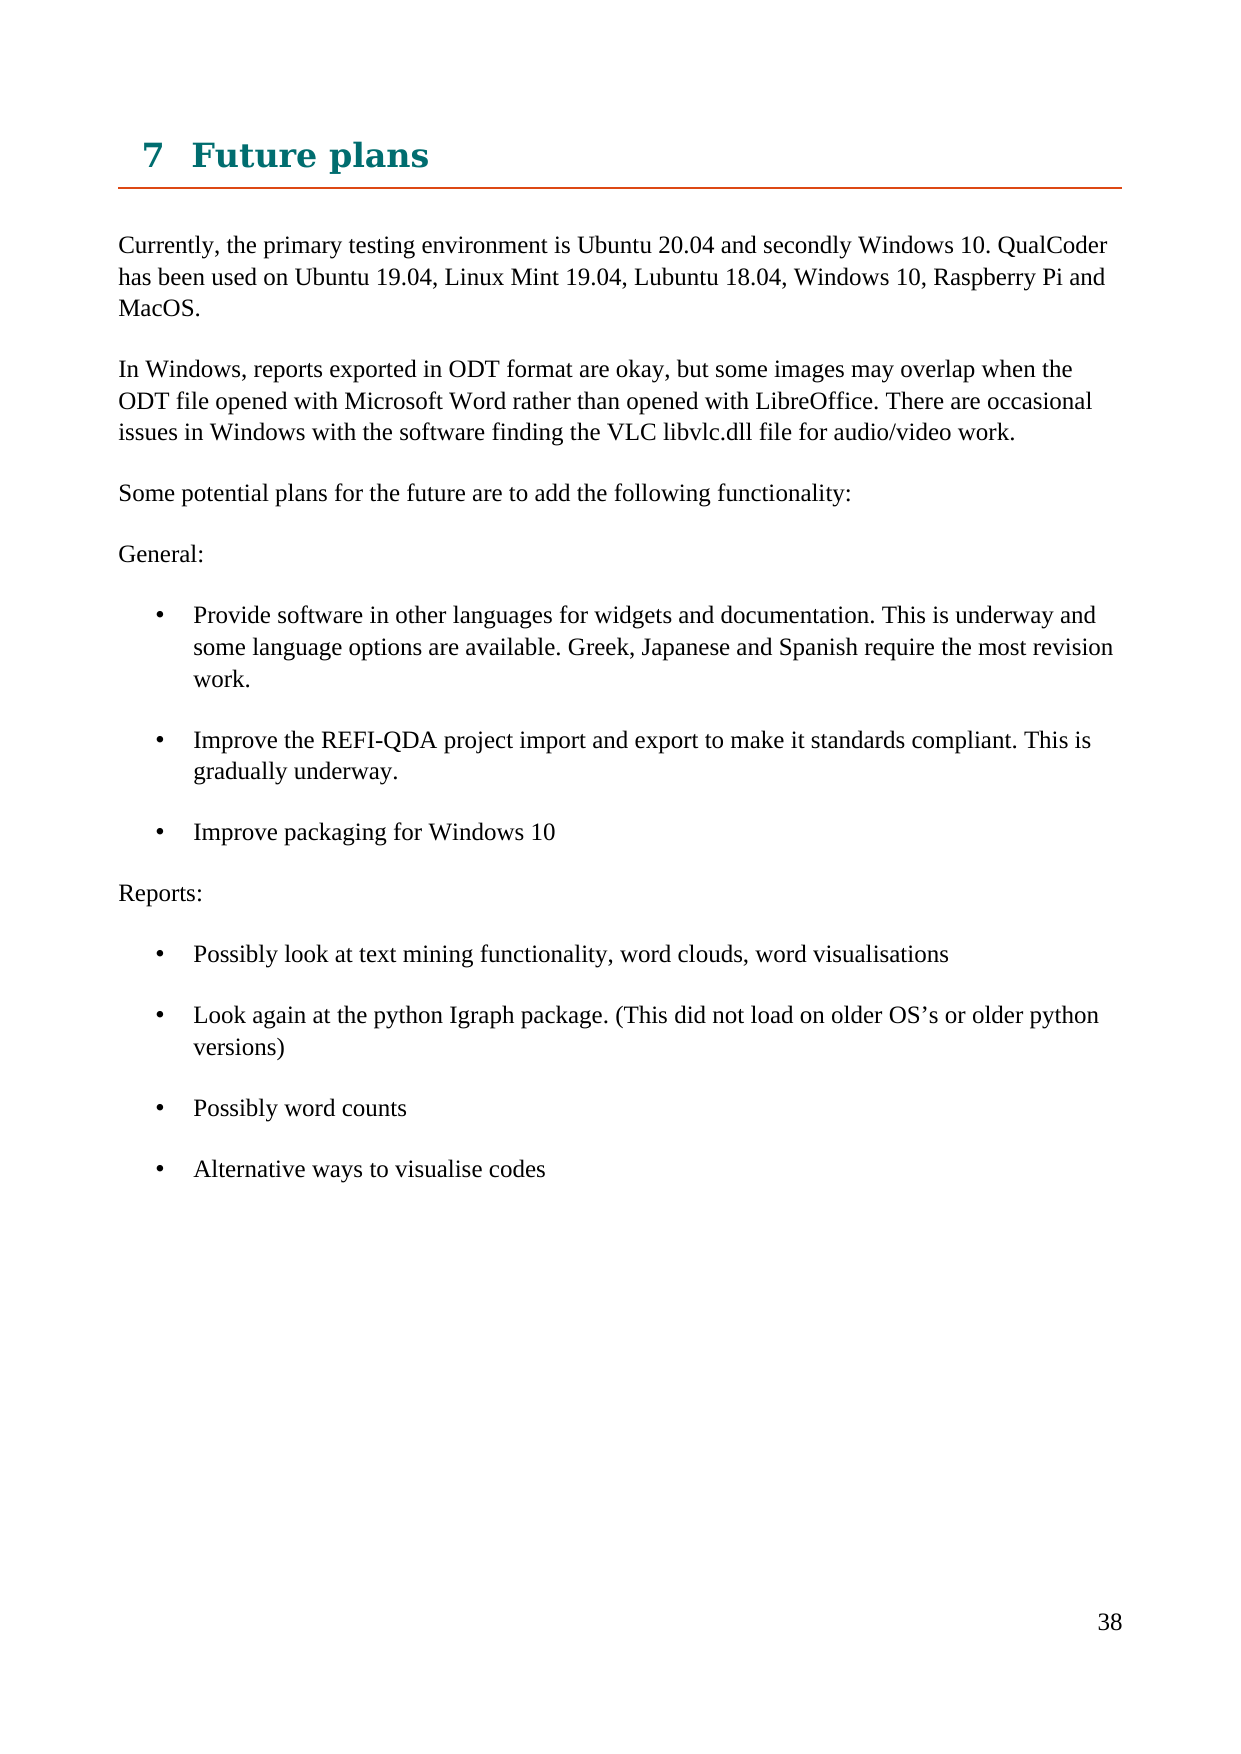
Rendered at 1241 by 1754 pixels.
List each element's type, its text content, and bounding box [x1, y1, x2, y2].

text Reports: [118, 878, 1122, 907]
text General: [118, 539, 1122, 568]
list Improve the REFI-QDA project import and export to make it standards compliant. This is gradually underway. [156, 725, 1122, 785]
subtitle Future plans [118, 124, 1122, 187]
text Currently, the primary testing environment is Ubuntu 20.04 and secondly Windows 10. QualCoder has been used on Ubuntu 19.04, Linux Mint 19.04, Lubuntu 18.04, Windows 10, Raspberry Pi and MacOS. [118, 230, 1122, 322]
list Possibly word counts [156, 1093, 1122, 1122]
text In Windows, reports exported in ODT format are okay, but some images may overlap when the ODT file opened with Microsoft Word rather than opened with LibreOffice. There are occasional issues in Windows with the software finding the VLC libvlc.dll file for audio/video work. [118, 354, 1122, 446]
list Possibly look at text mining functionality, word clouds, word visualisations [156, 939, 1122, 968]
list Provide software in other languages for widgets and documentation. This is underway and some language options are available. Greek, Japanese and Spanish require the most revision work. [156, 601, 1122, 692]
text Some potential plans for the future are to add the following functionality: [118, 478, 1122, 507]
list Improve packaging for Windows 10 [156, 817, 1122, 846]
list Look again at the python Igraph package. (This did not load on older OS’s or older python versions) [156, 1001, 1122, 1061]
list Alternative ways to visualise codes [156, 1154, 1122, 1183]
